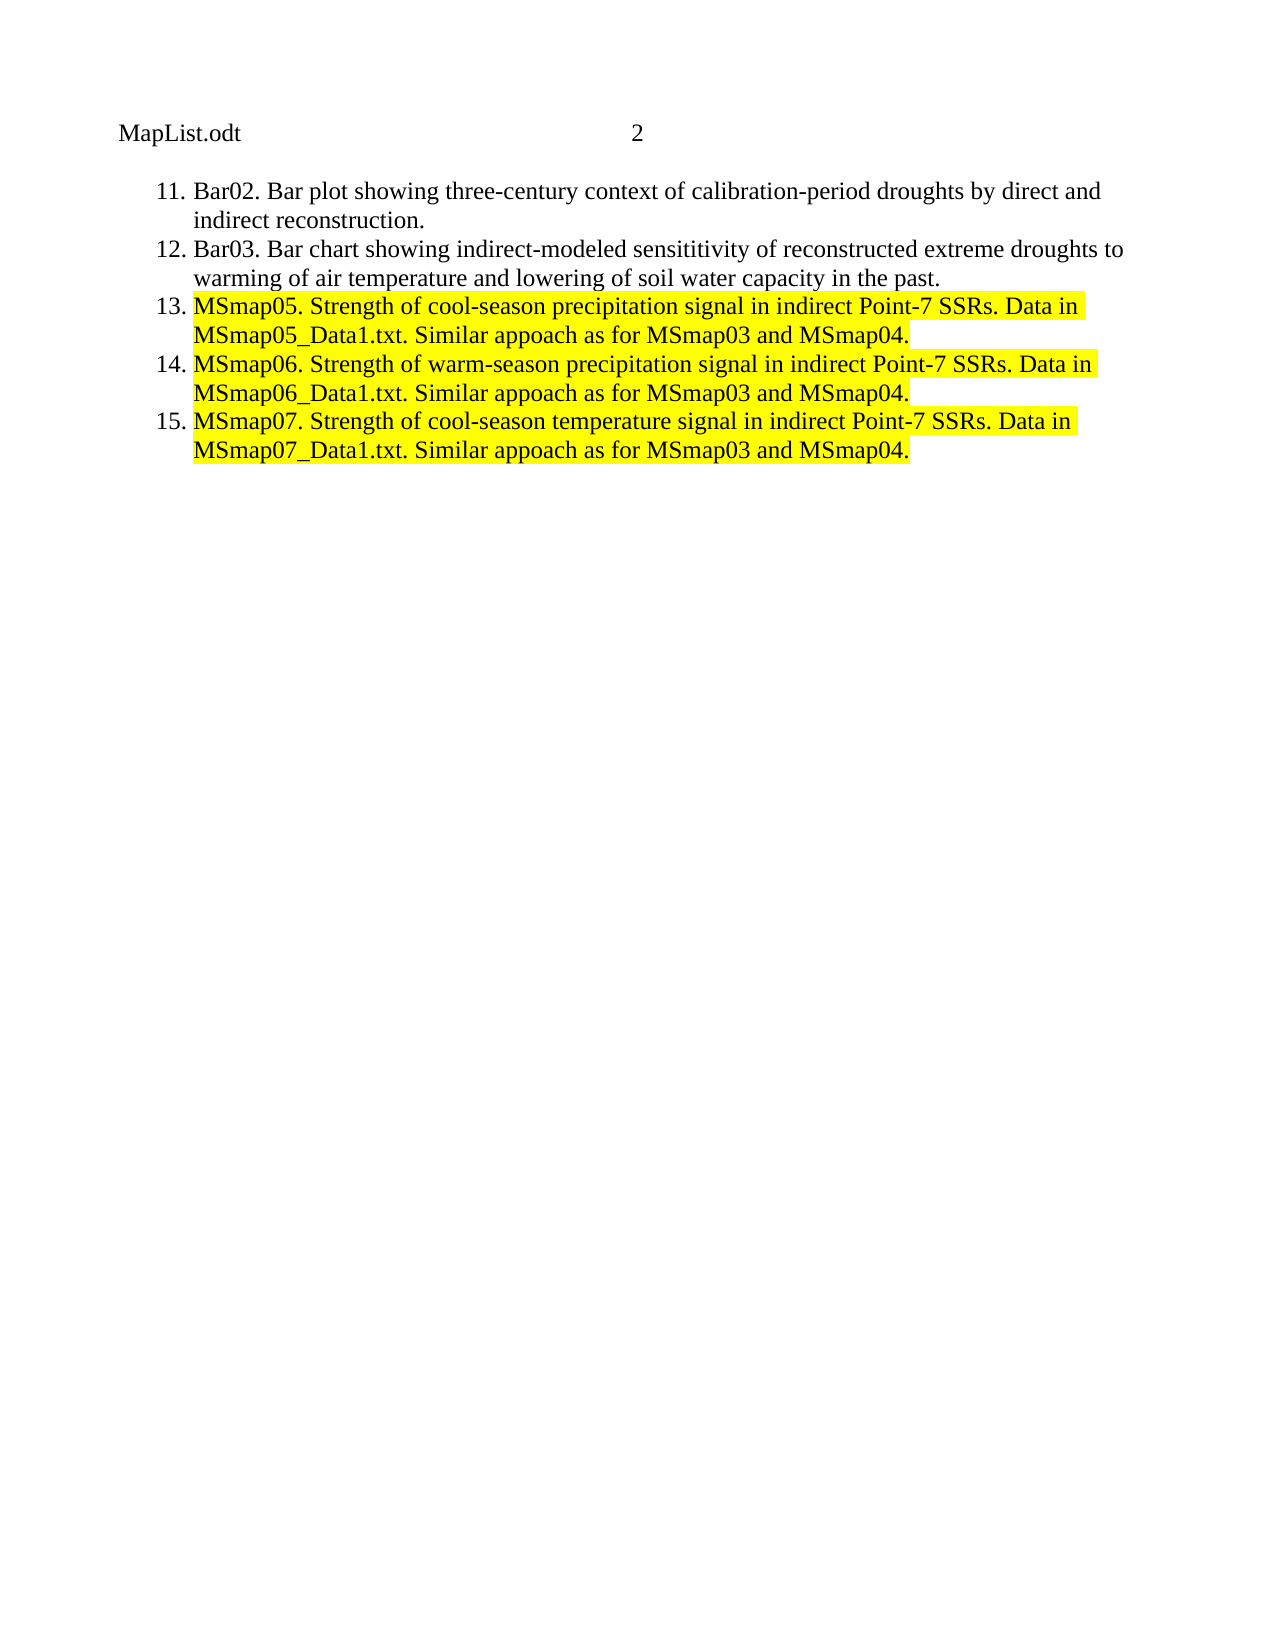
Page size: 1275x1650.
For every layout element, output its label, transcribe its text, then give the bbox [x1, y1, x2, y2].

list MSmap06. Strength of warm-season precipitation signal in indirect Point-7 SSRs. Data in MSmap06_Data1.txt. Similar appoach as for MSmap03 and MSmap04. [156, 349, 1157, 406]
list MSmap07. Strength of cool-season temperature signal in indirect Point-7 SSRs. Data in MSmap07_Data1.txt. Similar appoach as for MSmap03 and MSmap04. [156, 406, 1157, 493]
list Bar03. Bar chart showing indirect-modeled sensititivity of reconstructed extreme droughts to warming of air temperature and lowering of soil water capacity in the past. [156, 234, 1157, 291]
list MSmap05. Strength of cool-season precipitation signal in indirect Point-7 SSRs. Data in MSmap05_Data1.txt. Similar appoach as for MSmap03 and MSmap04. [156, 291, 1157, 349]
list Bar02. Bar plot showing three-century context of calibration-period droughts by direct and indirect reconstruction. [156, 176, 1157, 234]
